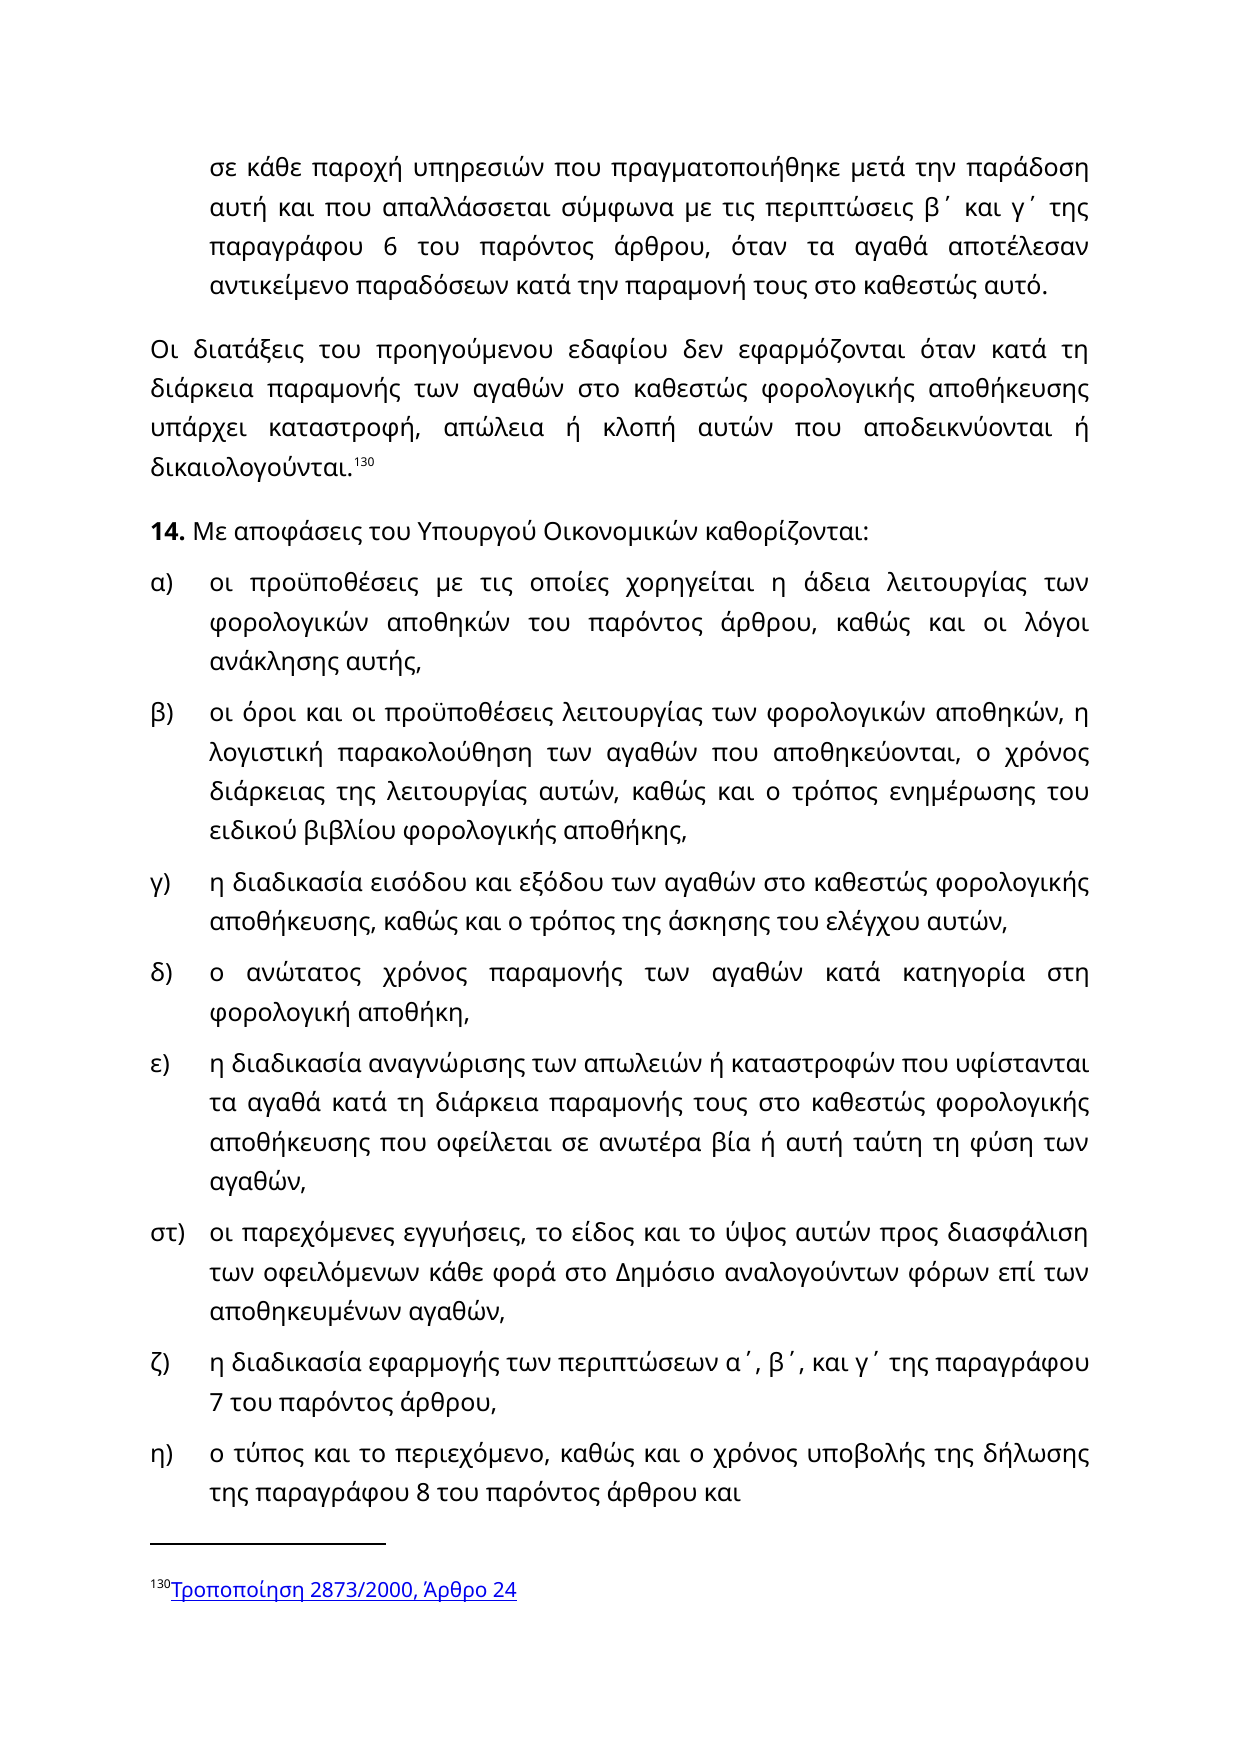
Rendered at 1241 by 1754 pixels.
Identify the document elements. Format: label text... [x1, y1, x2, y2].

list στ) οι παρεχόμενες εγγυήσεις, το είδος και το ύψος αυτών προς διασφάλιση των οφειλόμενων κάθε φορά στο Δημόσιο αναλογούντων φόρων επί των αποθηκευμένων αγαθών, [150, 1215, 1090, 1327]
list δ) ο ανώτατος χρόνος παραμονής των αγαθών κατά κατηγορία στη φορολογική αποθήκη, [150, 955, 1090, 1028]
list γ) η διαδικασία εισόδου και εξόδου των αγαθών στο καθεστώς φορολογικής αποθήκευσης, καθώς και ο τρόπος της άσκησης του ελέγχου αυτών, [150, 864, 1090, 937]
text Οι διατάξεις του προηγούμενου εδαφίου δεν εφαρμόζονται όταν κατά τη διάρκεια παραμονής των αγαθών στο καθεστώς φορολογικής αποθήκευσης υπάρχει καταστροφή, απώλεια ή κλοπή αυτών που αποδεικνύονται ή δικαιολογούνται. [150, 332, 1090, 483]
list β) οι όροι και οι προϋποθέσεις λειτουργίας των φορολογικών αποθηκών, η λογιστική παρακολούθηση των αγαθών που αποθηκεύονται, ο χρόνος διάρκειας της λειτουργίας αυτών, καθώς και ο τρόπος ενημέρωσης του ειδικού βιβλίου φορολογικής αποθήκης, [150, 695, 1090, 847]
list σε κάθε παροχή υπηρεσιών που πραγματοποιήθηκε μετά την παράδοση αυτή και που απαλλάσσεται σύμφωνα με τις περιπτώσεις β΄ και γ΄ της παραγράφου 6 του παρόντος άρθρου, όταν τα αγαθά αποτέλεσαν αντικείμενο παραδόσεων κατά την παραμονή τους στο καθεστώς αυτό. [150, 150, 1090, 302]
list α) οι προϋποθέσεις με τις οποίες χορηγείται η άδεια λειτουργίας των φορολογικών αποθηκών του παρόντος άρθρου, καθώς και οι λόγοι ανάκλησης αυτής, [150, 565, 1090, 677]
text Τροποποίηση 2873/2000, Άρθρο 24 [150, 1576, 1090, 1604]
text 14. Με αποφάσεις του Υπουργού Οικονομικών καθορίζονται: [150, 513, 1090, 547]
list ε) η διαδικασία αναγνώρισης των απωλειών ή καταστροφών που υφίστανται τα αγαθά κατά τη διάρκεια παραμονής τους στο καθεστώς φορολογικής αποθήκευσης που οφείλεται σε ανωτέρα βία ή αυτή ταύτη τη φύση των αγαθών, [150, 1046, 1090, 1197]
list ζ) η διαδικασία εφαρμογής των περιπτώσεων α΄, β΄, και γ΄ της παραγράφου 7 του παρόντος άρθρου, [150, 1345, 1090, 1418]
list η) ο τύπος και το περιεχόμενο, καθώς και ο χρόνος υποβολής της δήλωσης της παραγράφου 8 του παρόντος άρθρου και [150, 1436, 1090, 1509]
